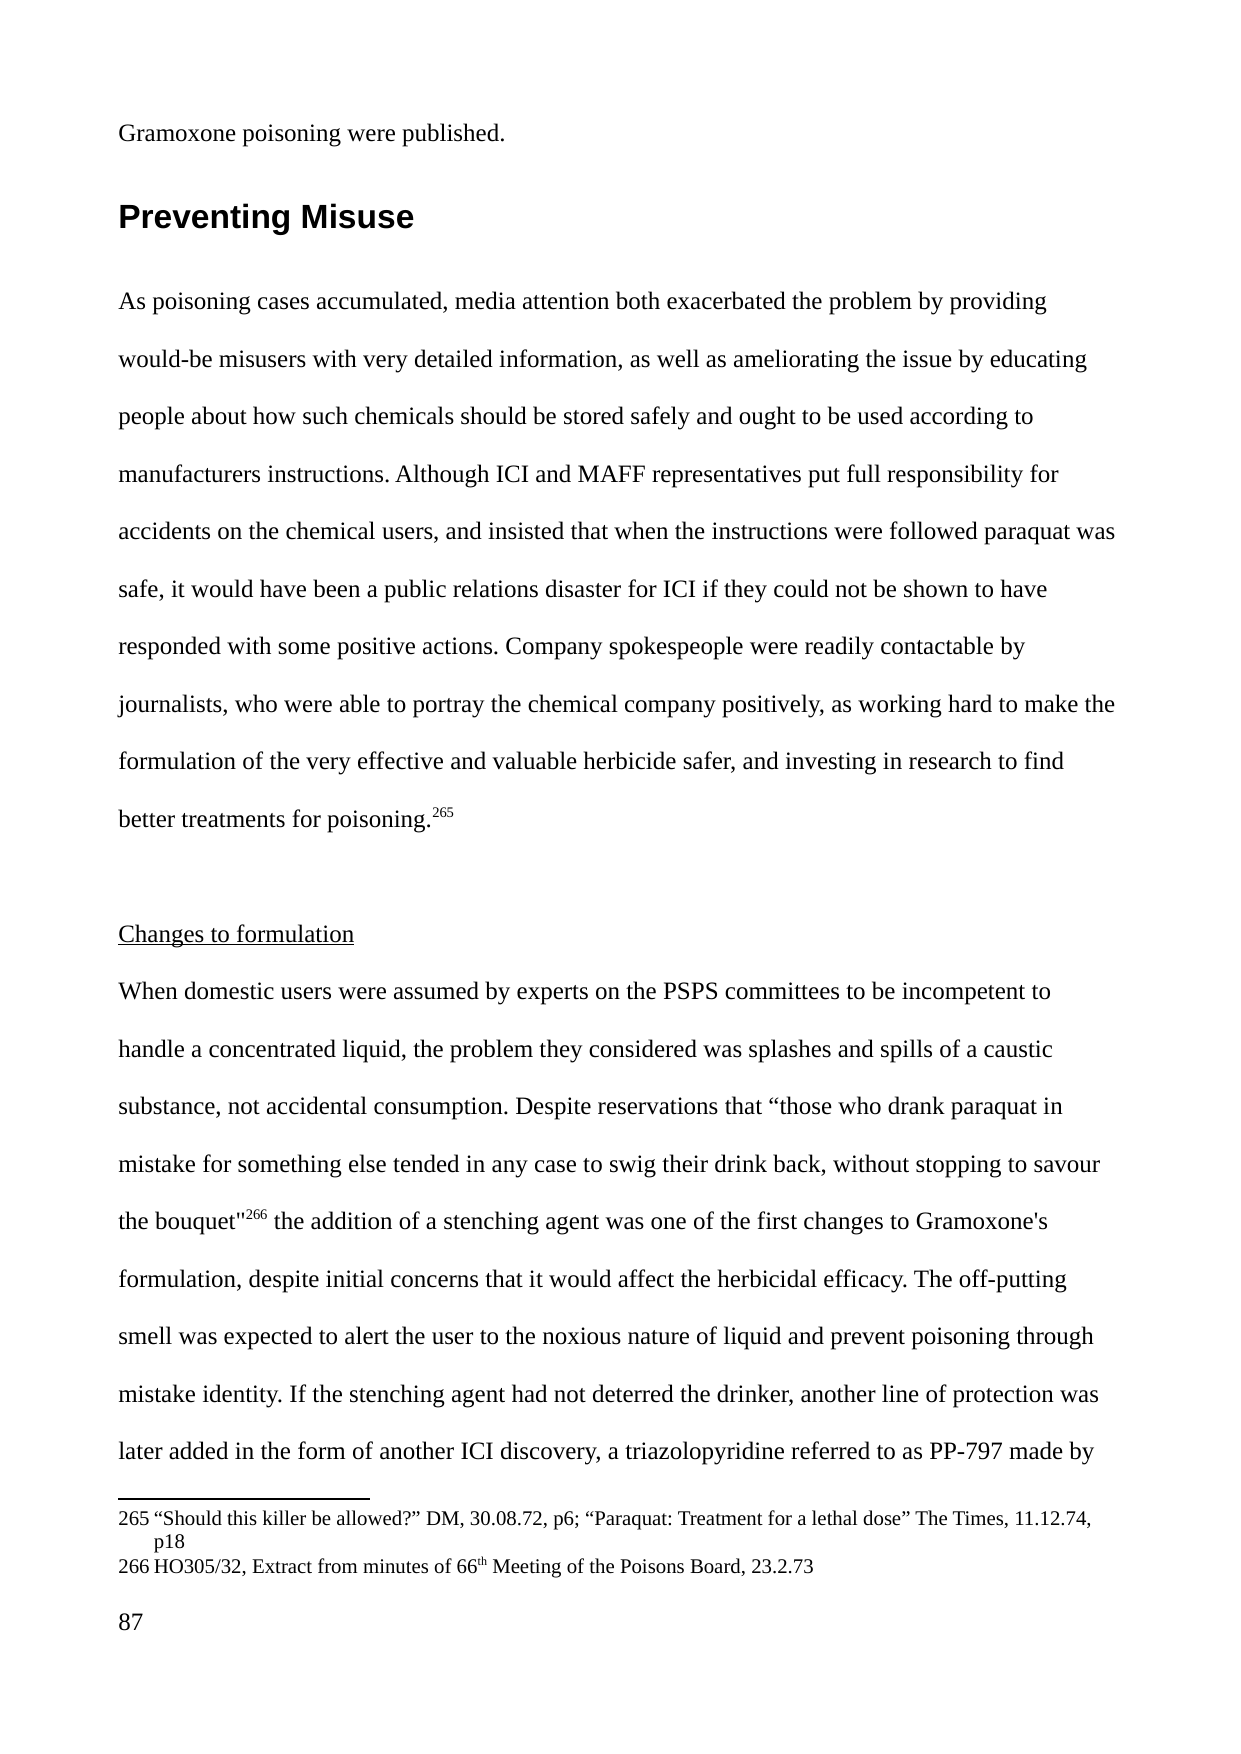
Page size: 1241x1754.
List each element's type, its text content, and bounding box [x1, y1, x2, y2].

text Changes to formulation [118, 919, 1122, 947]
text When domestic users were assumed by experts on the PSPS committees to be incompetent to handle a concentrated liquid, the problem they considered was splashes and spills of a caustic substance, not accidental consumption. Despite reservations that “those who drank paraquat in mistake for something else tended in any case to swig their drink back, without stopping to savour the bouquet" the addition of a stenching agent was one of the first changes to Gramoxone's formulation, despite initial concerns that it would affect the herbicidal efficacy. The off-putting smell was expected to alert the user to the noxious nature of liquid and prevent poisoning through mistake identity. If the stenching agent had not deterred the drinker, another line of protection was later added in the form of another ICI discovery, a triazolopyridine referred to as PP-797 made by [118, 976, 1122, 1465]
text HO305/32, Extract from minutes of 66th Meeting of the Poisons Board, 23.2.73 [118, 1553, 1122, 1578]
text As poisoning cases accumulated, media attention both exacerbated the problem by providing would-be misusers with very detailed information, as well as ameliorating the issue by educating people about how such chemicals should be stored safely and ought to be used according to manufacturers instructions. Although ICI and MAFF representatives put full responsibility for accidents on the chemical users, and insisted that when the instructions were followed paraquat was safe, it would have been a public relations disaster for ICI if they could not be shown to have responded with some positive actions. Company spokespeople were readily contactable by journalists, who were able to portray the chemical company positively, as working hard to make the formulation of the very effective and valuable herbicide safer, and investing in research to find better treatments for poisoning. [118, 286, 1122, 832]
text Gramoxone poisoning were published. [118, 118, 1122, 147]
subtitle Preventing Misuse [118, 196, 1122, 235]
text “Should this killer be allowed?” DM, 30.08.72, p6; “Paraquat: Treatment for a lethal dose” The Times, 11.12.74, p18 [118, 1505, 1122, 1553]
